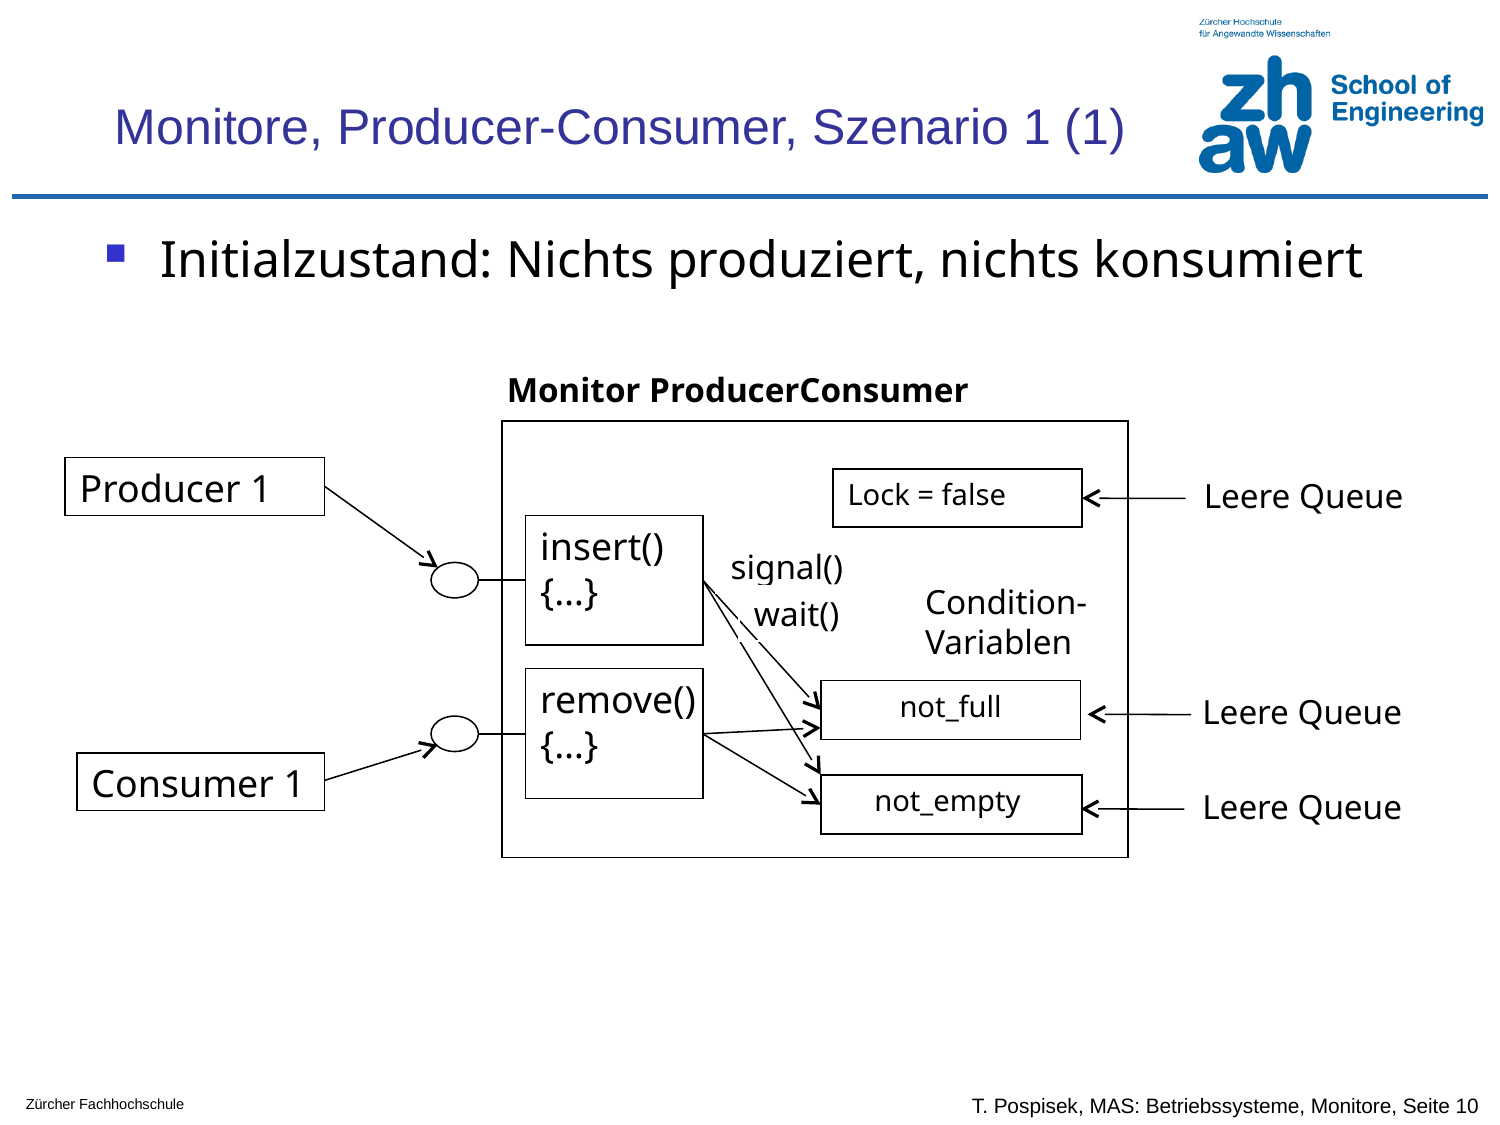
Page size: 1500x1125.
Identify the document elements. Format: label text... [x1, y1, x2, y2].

text_box insert() {…} [525, 515, 703, 646]
text_box [501, 420, 1128, 858]
text_box not_empty [820, 774, 1082, 835]
picture [1199, 19, 1483, 173]
text_box Leere Queue [1188, 467, 1419, 523]
text_box not_full [820, 680, 1081, 740]
text_box Consumer 1 [76, 752, 325, 811]
text_box [430, 716, 479, 752]
text_box Condition- Variablen [910, 574, 1103, 669]
text_box wait() [739, 586, 855, 641]
text_box [501, 581, 790, 733]
text_box Monitor ProducerConsumer [492, 361, 984, 417]
text_box signal() [715, 538, 859, 594]
text_box [718, 594, 739, 617]
text_box Leere Queue [1187, 684, 1418, 739]
text_box [430, 562, 479, 598]
text_box Leere Queue [1187, 778, 1418, 834]
text_box Initialzustand: Nichts produziert, nichts konsumiert [89, 219, 1379, 295]
text_box Lock = false [832, 469, 1082, 528]
text_box remove() {…} [525, 668, 703, 799]
text_box Producer 1 [64, 457, 325, 516]
title Monitore, Producer-Consumer, Szenario 1 (1) [99, 50, 1379, 163]
text_box [713, 594, 739, 636]
